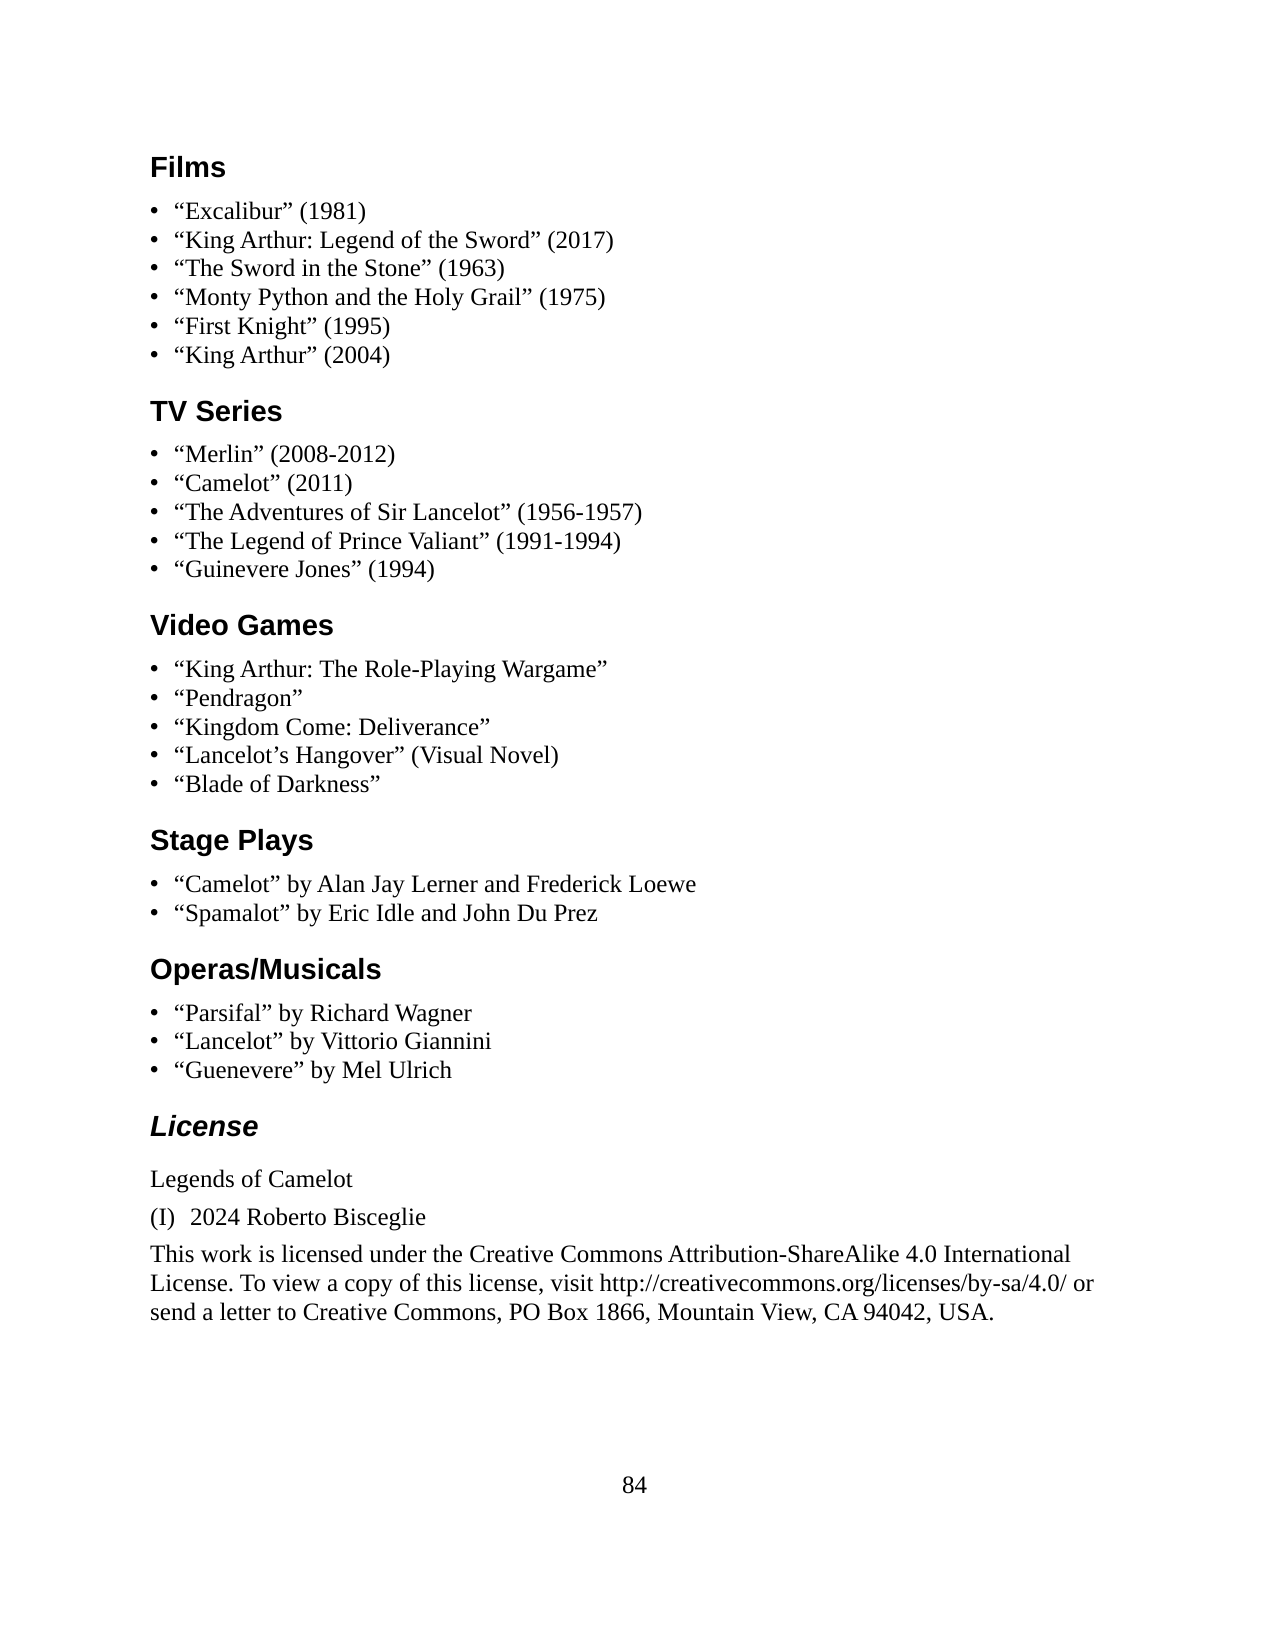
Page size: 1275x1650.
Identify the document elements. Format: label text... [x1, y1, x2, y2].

list “Kingdom Come: Deliverance” [150, 712, 1125, 741]
list “First Knight” (1995) [150, 311, 1125, 340]
subtitle TV Series [150, 393, 1125, 427]
list “Spamalot” by Eric Idle and John Du Prez [150, 898, 1125, 927]
list “Monty Python and the Holy Grail” (1975) [150, 282, 1125, 311]
list “King Arthur: The Role-Playing Wargame” [150, 654, 1125, 683]
list 2024 Roberto Bisceglie [150, 1202, 1125, 1230]
text This work is licensed under the Creative Commons Attribution-ShareAlike 4.0 International License. To view a copy of this license, visit http://creativecommons.org/licenses/by-sa/4.0/ or send a letter to Creative Commons, PO Box 1866, Mountain View, CA 94042, USA. [150, 1239, 1125, 1326]
list “Lancelot” by Vittorio Giannini [150, 1026, 1125, 1055]
list “Guenevere” by Mel Ulrich [150, 1055, 1125, 1084]
list “Camelot” (2011) [150, 468, 1125, 497]
subtitle Operas/Musicals [150, 952, 1125, 985]
list “The Legend of Prince Valiant” (1991-1994) [150, 526, 1125, 554]
list “Guinevere Jones” (1994) [150, 554, 1125, 583]
list “Merlin” (2008-2012) [150, 439, 1125, 468]
list “Camelot” by Alan Jay Lerner and Frederick Loewe [150, 869, 1125, 898]
subtitle License [150, 1109, 1125, 1142]
list “King Arthur: Legend of the Sword” (2017) [150, 225, 1125, 253]
list “Lancelot’s Hangover” (Visual Novel) [150, 741, 1125, 769]
subtitle Video Games [150, 608, 1125, 642]
list “King Arthur” (2004) [150, 340, 1125, 368]
list “The Adventures of Sir Lancelot” (1956-1957) [150, 497, 1125, 526]
list “Excalibur” (1981) [150, 196, 1125, 225]
list “Blade of Darkness” [150, 769, 1125, 798]
list “Parsifal” by Richard Wagner [150, 998, 1125, 1026]
subtitle Stage Plays [150, 823, 1125, 857]
text Legends of Camelot [150, 1164, 1125, 1193]
list “The Sword in the Stone” (1963) [150, 253, 1125, 282]
subtitle Films [150, 150, 1125, 183]
list “Pendragon” [150, 683, 1125, 712]
